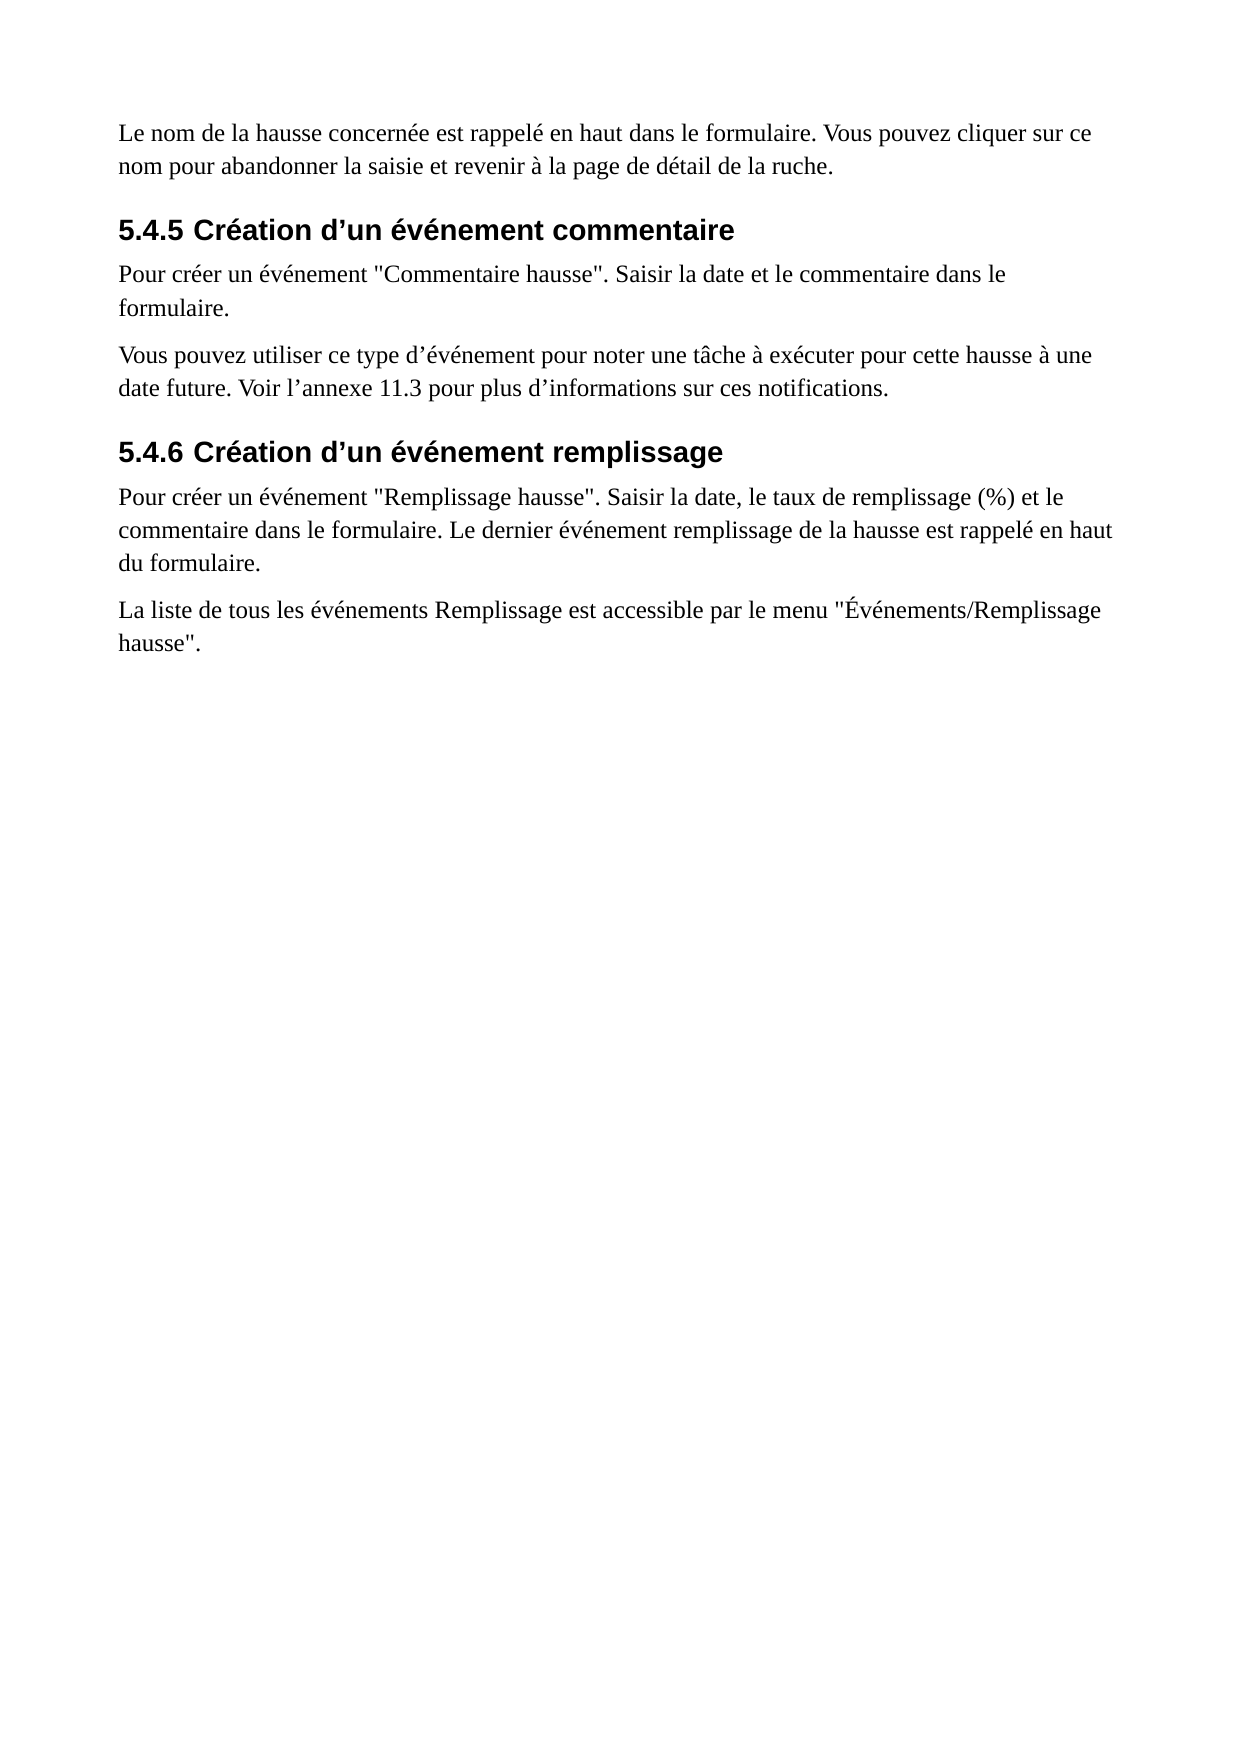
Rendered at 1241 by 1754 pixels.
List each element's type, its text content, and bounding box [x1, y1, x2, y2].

text La liste de tous les événements Remplissage est accessible par le menu "Événements/Remplissage hausse". [118, 595, 1122, 657]
text Pour créer un événement "Commentaire hausse". Saisir la date et le commentaire dans le formulaire. [118, 259, 1122, 321]
text Pour créer un événement "Remplissage hausse". Saisir la date, le taux de remplissage (%) et le commentaire dans le formulaire. Le dernier événement remplissage de la hausse est rappelé en haut du formulaire. [118, 482, 1122, 576]
text Le nom de la hausse concernée est rappelé en haut dans le formulaire. Vous pouvez cliquer sur ce nom pour abandonner la saisie et revenir à la page de détail de la ruche. [118, 118, 1122, 180]
text Vous pouvez utiliser ce type d’événement pour noter une tâche à exécuter pour cette hausse à une date future. Voir l’annexe 11.3 pour plus d’informations sur ces notifications. [118, 340, 1122, 402]
subtitle Création d’un événement remplissage [118, 435, 1122, 469]
subtitle Création d’un événement commentaire [118, 213, 1122, 247]
